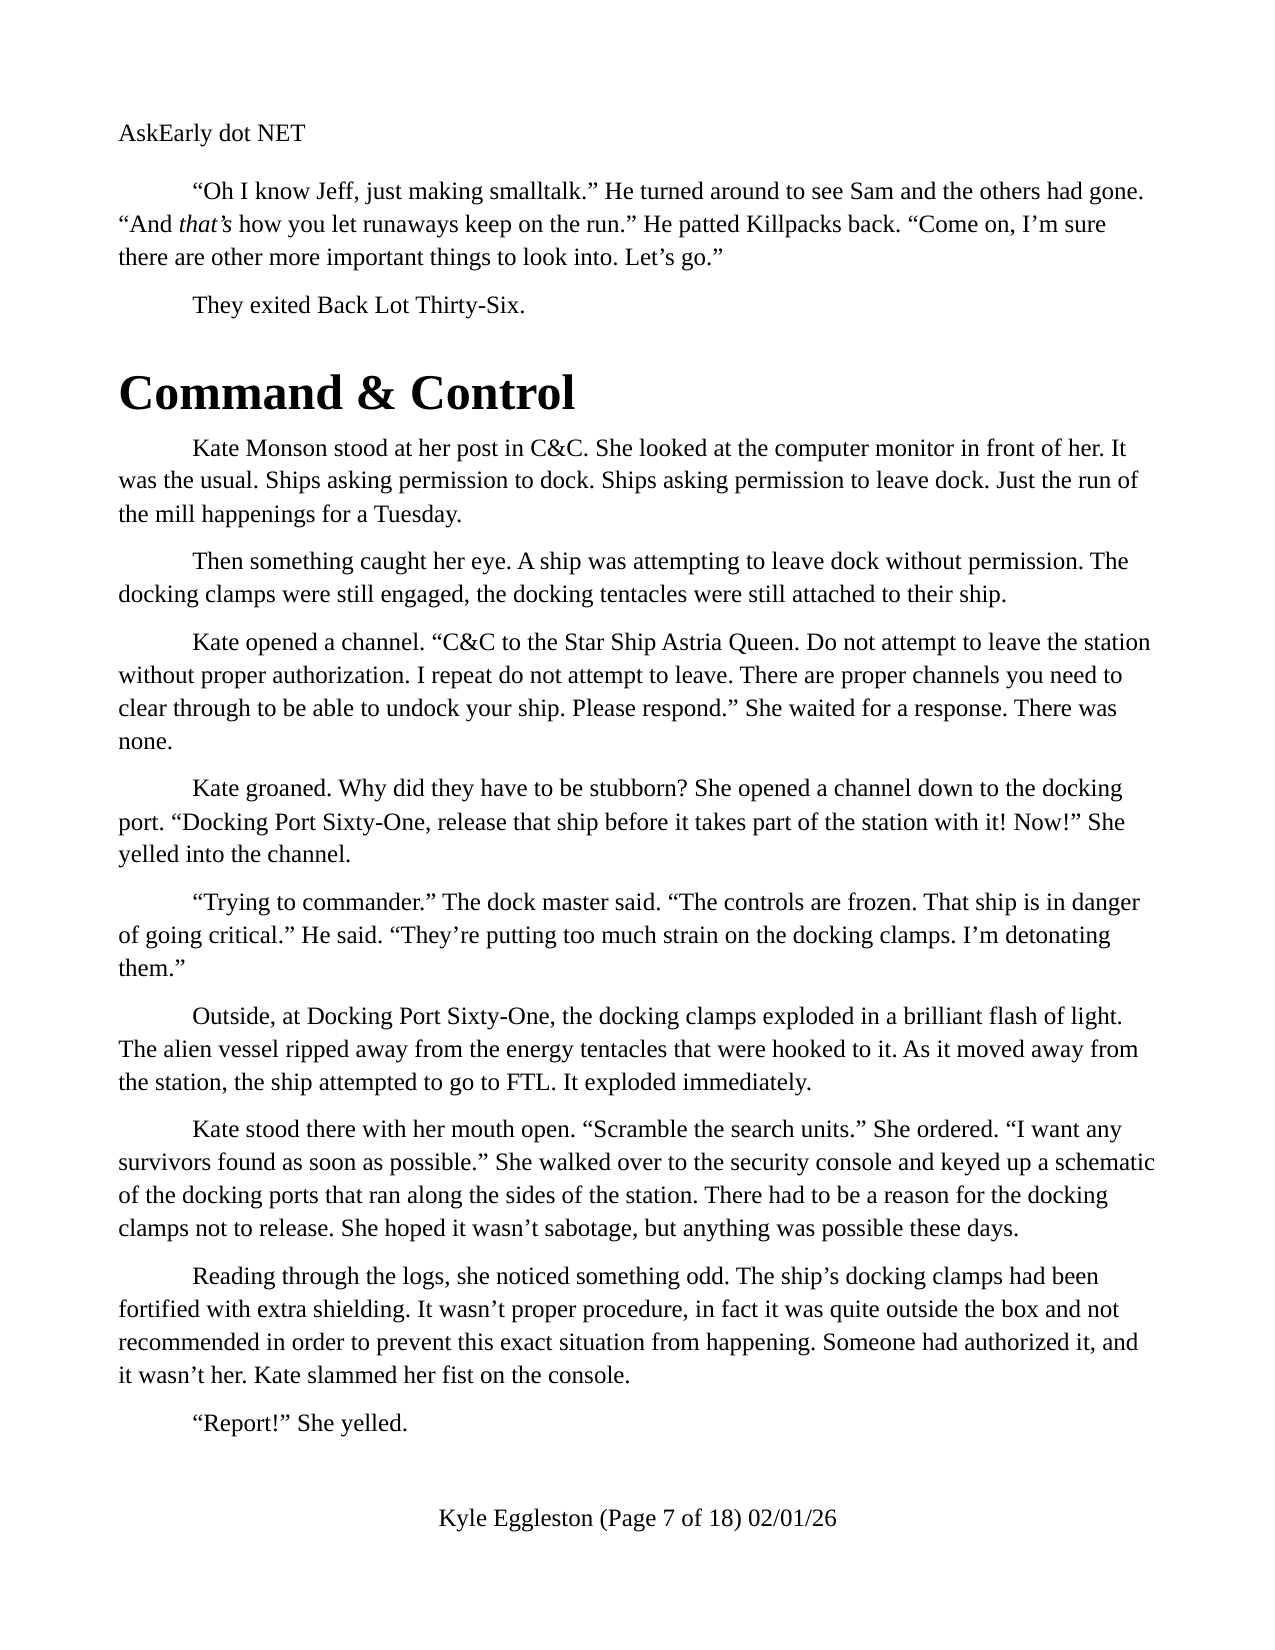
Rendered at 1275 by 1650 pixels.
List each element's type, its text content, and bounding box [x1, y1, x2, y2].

text Outside, at Docking Port Sixty-One, the docking clamps exploded in a brilliant flash of light. The alien vessel ripped away from the energy tentacles that were hooked to it. As it moved away from the station, the ship attempted to go to FTL. It exploded immediately. [118, 1001, 1157, 1096]
text Reading through the logs, she noticed something odd. The ship’s docking clamps had been fortified with extra shielding. It wasn’t proper procedure, in fact it was quite outside the box and not recommended in order to prevent this exact situation from happening. Someone had authorized it, and it wasn’t her. Kate slammed her fist on the console. [118, 1261, 1157, 1389]
text Kate groaned. Why did they have to be stubborn? She opened a channel down to the docking port. “Docking Port Sixty-One, release that ship before it takes part of the station with it! Now!” She yelled into the channel. [118, 773, 1157, 868]
text Kate Monson stood at her post in C&C. She looked at the computer monitor in front of her. It was the usual. Ships asking permission to dock. Ships asking permission to leave dock. Just the run of the mill happenings for a Tuesday. [118, 433, 1157, 527]
text “Oh I know Jeff, just making smalltalk.” He turned around to see Sam and the others had gone. “And that’s how you let runaways keep on the run.” He patted Killpacks back. “Come on, I’m sure there are other more important things to look into. Let’s go.” [118, 176, 1157, 271]
text Kate stood there with her mouth open. “Scramble the search units.” She ordered. “I want any survivors found as soon as possible.” She walked over to the security console and keyed up a schematic of the docking ports that ran along the sides of the station. There had to be a reason for the docking clamps not to release. She hoped it wasn’t sabotage, but anything was possible these days. [118, 1114, 1157, 1242]
text “Trying to commander.” The dock master said. “The controls are frozen. That ship is in danger of going critical.” He said. “They’re putting too much strain on the docking clamps. I’m detonating them.” [118, 887, 1157, 982]
subtitle Command & Control [118, 363, 1157, 420]
text Kate opened a channel. “C&C to the Star Ship Astria Queen. Do not attempt to leave the station without proper authorization. I repeat do not attempt to leave. There are proper channels you need to clear through to be able to undock your ship. Please respond.” She waited for a response. There was none. [118, 627, 1157, 755]
text They exited Back Lot Thirty-Six. [118, 290, 1157, 319]
text “Report!” She yelled. [118, 1408, 1157, 1437]
text Then something caught her eye. A ship was attempting to leave dock without permission. The docking clamps were still engaged, the docking tentacles were still attached to their ship. [118, 546, 1157, 608]
